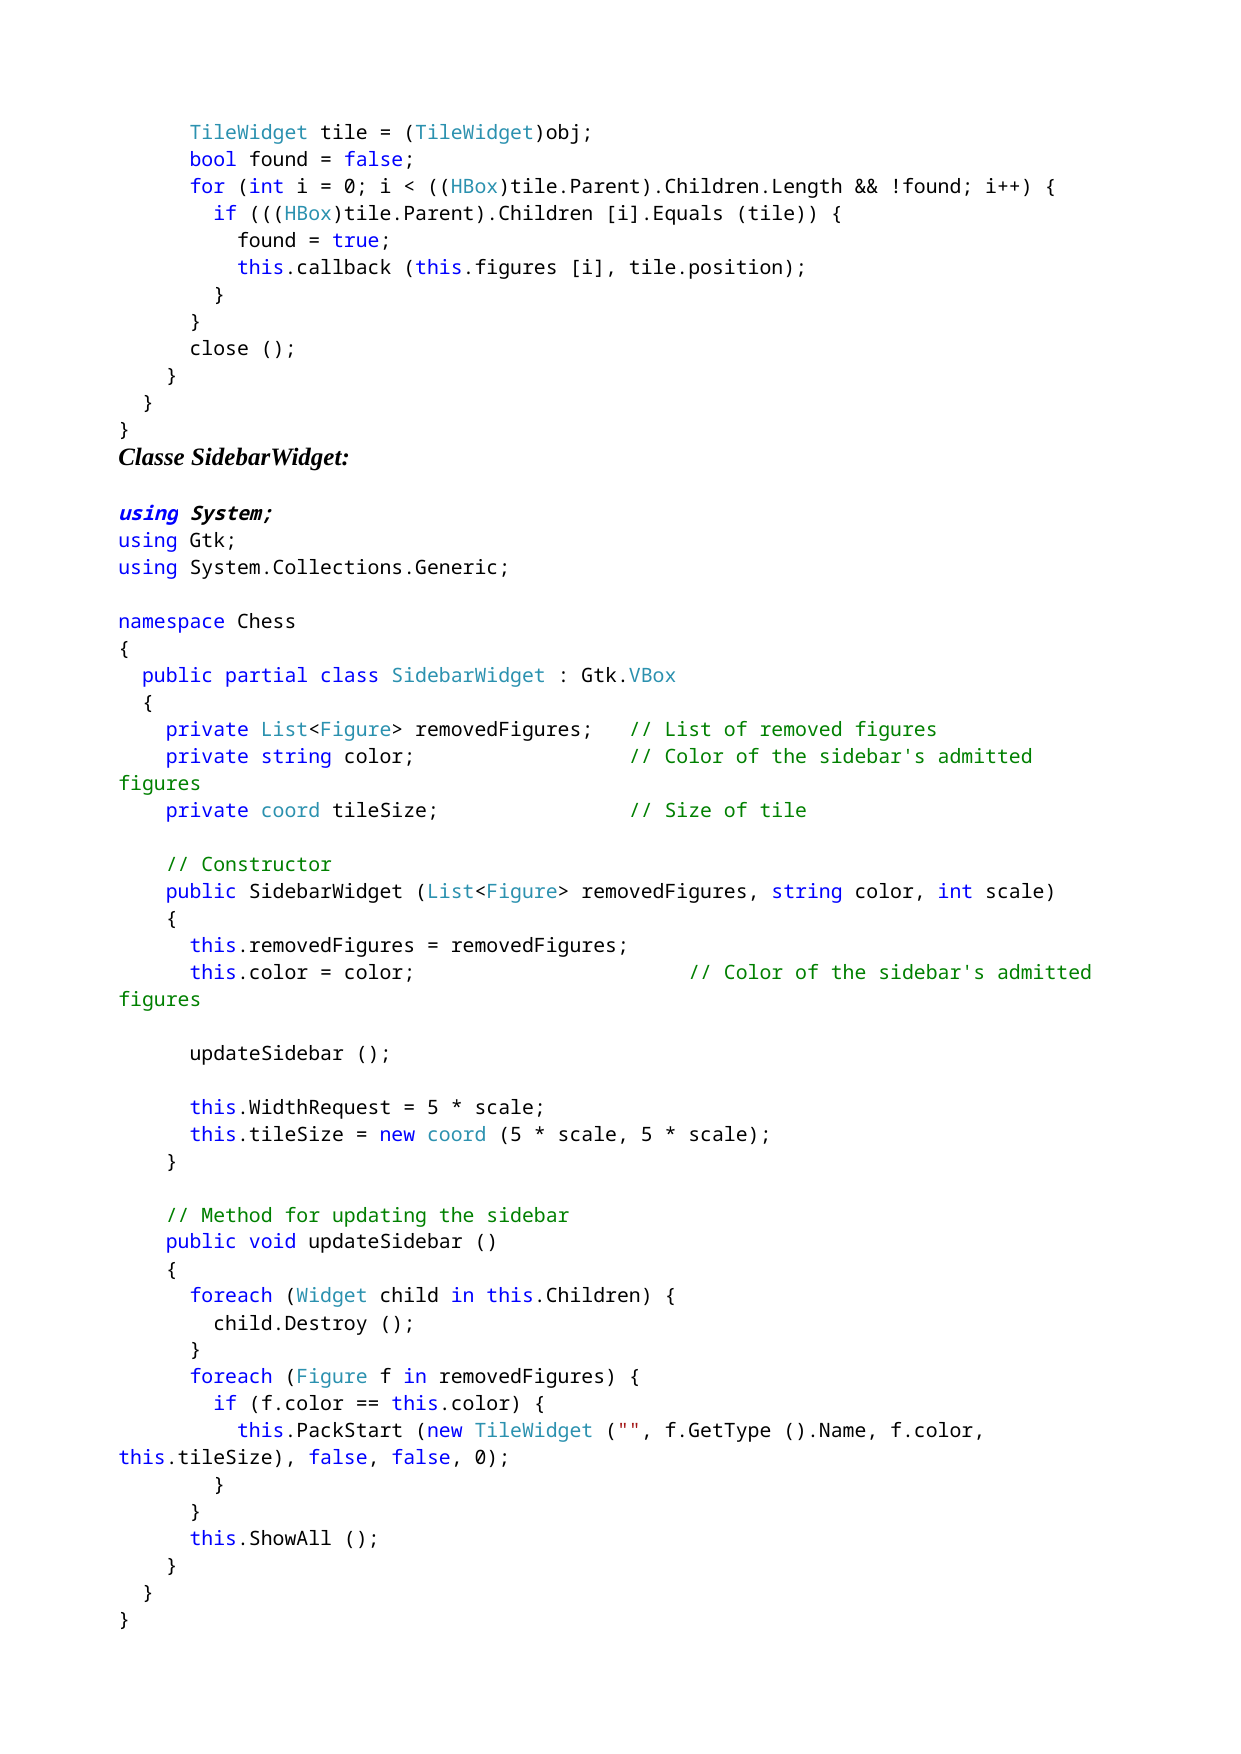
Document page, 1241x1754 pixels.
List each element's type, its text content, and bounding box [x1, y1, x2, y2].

text } [118, 1578, 1122, 1606]
text public SidebarWidget (List<Figure> removedFigures, string color, int scale) [118, 877, 1122, 904]
text } [118, 1552, 1122, 1578]
text { [118, 1255, 1122, 1282]
text { [118, 904, 1122, 931]
text this.WidthRequest = 5 * scale; [118, 1093, 1122, 1120]
text this.ShowAll (); [118, 1524, 1122, 1552]
text this.callback (this.figures [i], tile.position); [118, 253, 1122, 280]
text foreach (Figure f in removedFigures) { [118, 1363, 1122, 1390]
text } [118, 1606, 1122, 1632]
text using Gtk; [118, 526, 1122, 553]
text } [118, 1147, 1122, 1174]
text } [118, 280, 1122, 307]
text updateSidebar (); [118, 1039, 1122, 1066]
text } [118, 307, 1122, 334]
text if (((HBox)tile.Parent).Children [i].Equals (tile)) { [118, 199, 1122, 226]
text Classe SidebarWidget: [118, 442, 1122, 471]
text } [118, 388, 1122, 415]
text using System; [118, 499, 1122, 526]
text // Constructor [118, 850, 1122, 877]
text } [118, 1471, 1122, 1498]
text private List<Figure> removedFigures; // List of removed figures [118, 715, 1122, 742]
text using System.Collections.Generic; [118, 553, 1122, 580]
text } [118, 1498, 1122, 1524]
text close (); [118, 334, 1122, 361]
text child.Destroy (); [118, 1309, 1122, 1336]
text this.color = color; // Color of the sidebar's admitted figures [118, 958, 1122, 1012]
text if (f.color == this.color) { [118, 1390, 1122, 1417]
text bool found = false; [118, 145, 1122, 172]
text namespace Chess [118, 607, 1122, 634]
text { [118, 634, 1122, 661]
text for (int i = 0; i < ((HBox)tile.Parent).Children.Length && !found; i++) { [118, 172, 1122, 199]
text this.removedFigures = removedFigures; [118, 931, 1122, 958]
text } [118, 1336, 1122, 1363]
text } [118, 361, 1122, 388]
text private coord tileSize; // Size of tile [118, 796, 1122, 823]
text private string color; // Color of the sidebar's admitted figures [118, 742, 1122, 796]
text this.tileSize = new coord (5 * scale, 5 * scale); [118, 1120, 1122, 1147]
text found = true; [118, 226, 1122, 253]
text public partial class SidebarWidget : Gtk.VBox [118, 661, 1122, 688]
text TileWidget tile = (TileWidget)obj; [118, 118, 1122, 145]
text public void updateSidebar () [118, 1228, 1122, 1255]
text foreach (Widget child in this.Children) { [118, 1282, 1122, 1309]
text } [118, 415, 1122, 442]
text { [118, 688, 1122, 715]
text this.PackStart (new TileWidget ("", f.GetType ().Name, f.color, this.tileSize), false, false, 0); [118, 1417, 1122, 1471]
text // Method for updating the sidebar [118, 1201, 1122, 1228]
